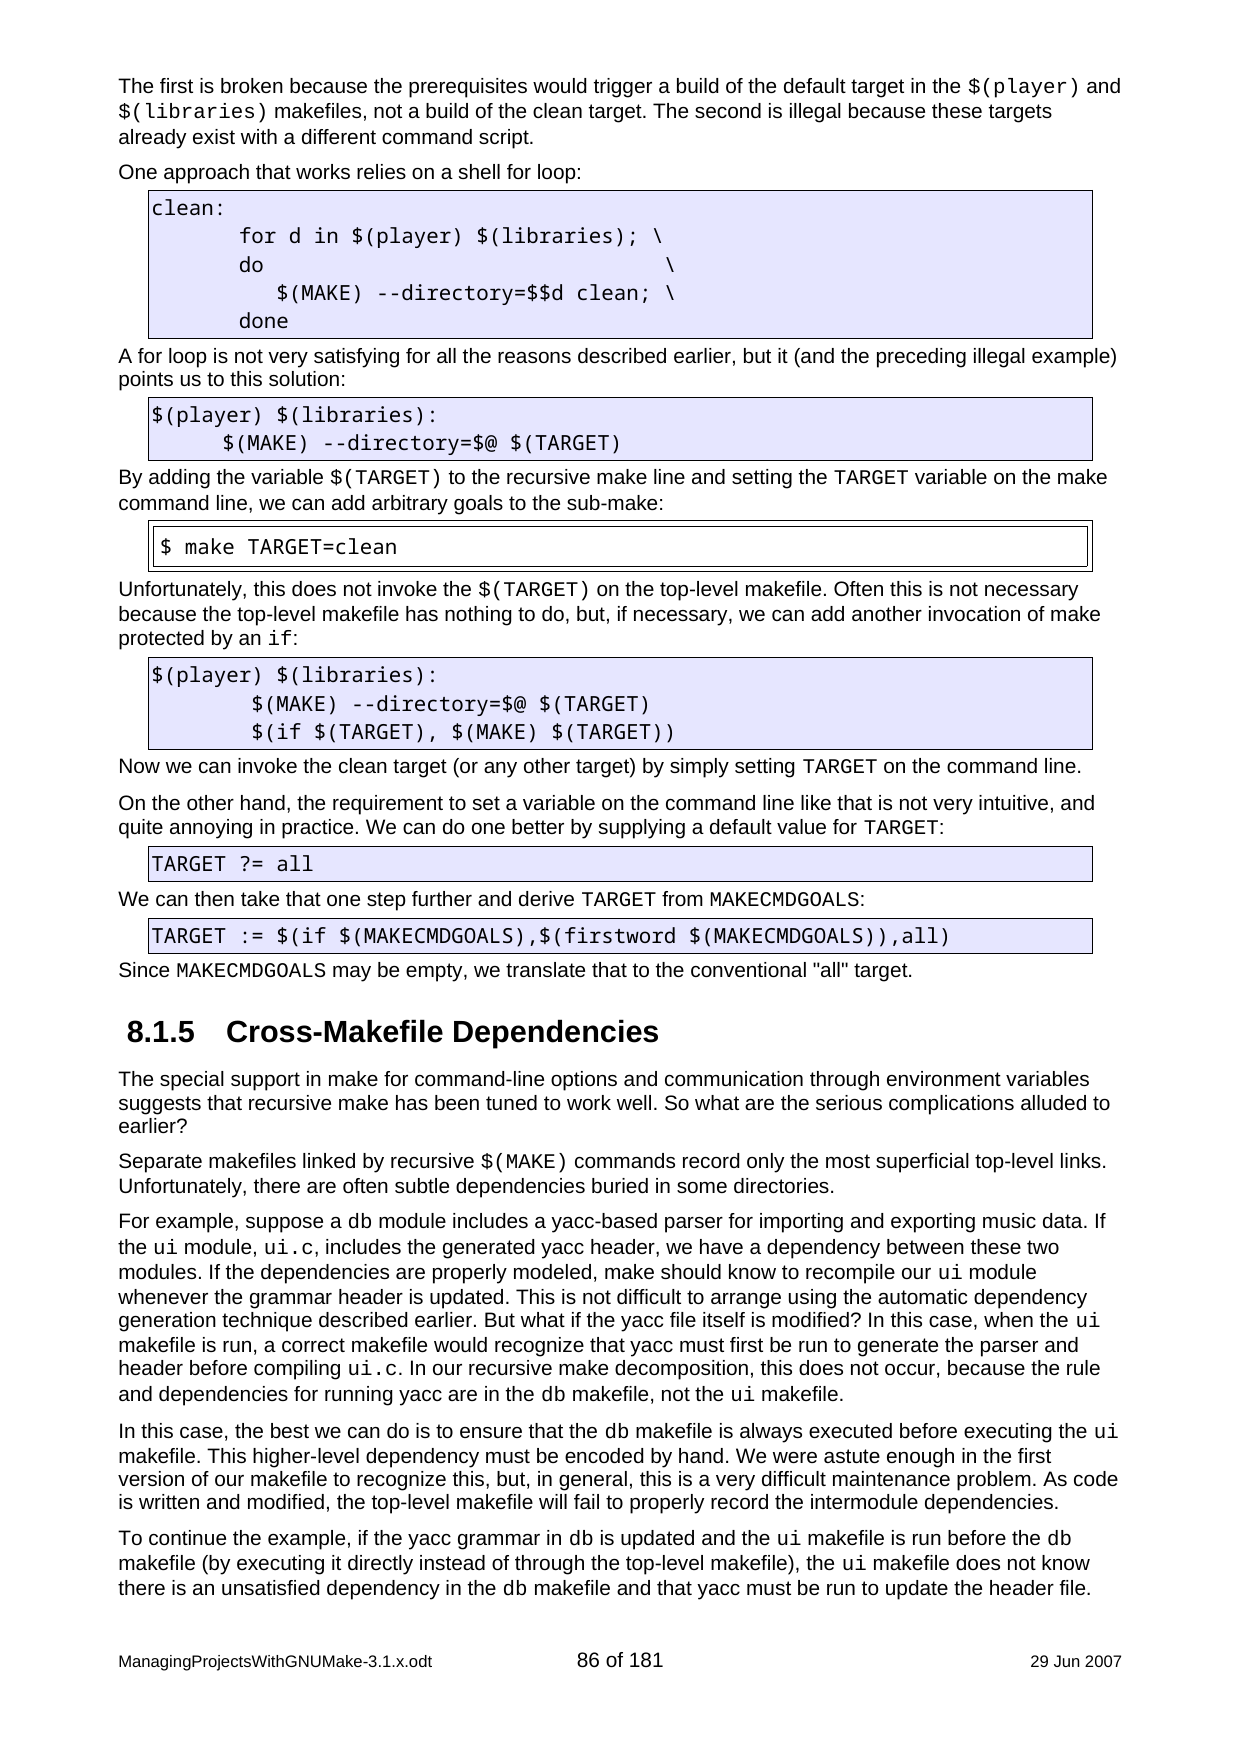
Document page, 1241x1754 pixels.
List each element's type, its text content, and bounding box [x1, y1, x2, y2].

text We can then take that one step further and derive TARGET from MAKECMDGOALS: [118, 887, 1122, 912]
text In this case, the best we can do is to ensure that the db makefile is always executed before executing the ui makefile. This higher-level dependency must be encoded by hand. We were astute enough in the first version of our makefile to recognize this, but, in general, this is a very difficult maintenance problem. As code is written and modified, the top-level makefile will fail to properly record the intermodule dependencies. [118, 1419, 1122, 1514]
text $(player) $(libraries): [149, 658, 1092, 686]
text Now we can invoke the clean target (or any other target) by simply setting TARGET on the command line. [118, 755, 1122, 780]
text $(MAKE) --directory=$@ $(TARGET) [149, 425, 1092, 460]
text Separate makefiles linked by recursive $(MAKE) commands record only the most superficial top-level links. Unfortunately, there are often subtle dependencies buried in some directories. [118, 1150, 1122, 1198]
text $(MAKE) --directory=$$d clean; \ [149, 275, 1092, 303]
text do \ [149, 247, 1092, 275]
text for d in $(player) $(libraries); \ [149, 218, 1092, 247]
text $ make TARGET=clean [149, 521, 1092, 571]
text $(MAKE) --directory=$@ $(TARGET) [149, 686, 1092, 714]
text For example, suppose a db module includes a yacc-based parser for importing and exporting music data. If the ui module, ui.c, includes the generated yacc header, we have a dependency between these two modules. If the dependencies are properly modeled, make should know to recompile our ui module whenever the grammar header is updated. This is not difficult to arrange using the automatic dependency generation technique described earlier. But what if the yacc file itself is modified? In this case, when the ui makefile is run, a correct makefile would recognize that yacc must first be run to generate the parser and header before compiling ui.c. In our recursive make decomposition, this does not occur, because the rule and dependencies for running yacc are in the db makefile, not the ui makefile. [118, 1210, 1122, 1407]
text TARGET ?= all [149, 847, 1092, 881]
text TARGET := $(if $(MAKECMDGOALS),$(firstword $(MAKECMDGOALS)),all) [149, 919, 1092, 953]
text By adding the variable $(TARGET) to the recursive make line and setting the TARGET variable on the make command line, we can add arbitrary goals to the sub-make: [118, 466, 1122, 514]
text Since MAKECMDGOALS may be empty, we translate that to the conventional "all" target. [118, 959, 1122, 984]
text The special support in make for command-line options and communication through environment variables suggests that recursive make has been tuned to work well. So what are the serious complications alluded to earlier? [118, 1068, 1122, 1138]
text clean: [149, 191, 1092, 218]
text The first is broken because the prerequisites would trigger a build of the default target in the $(player) and $(libraries) makefiles, not a build of the clean target. The second is illegal because these targets already exist with a different command script. [118, 75, 1122, 148]
text On the other hand, the requirement to set a variable on the command line like that is not very intuitive, and quite annoying in practice. We can do one better by supplying a default value for TARGET: [118, 792, 1122, 840]
text One approach that works relies on a shell for loop: [118, 161, 1122, 184]
text A for loop is not very satisfying for all the reasons described earlier, but it (and the preceding illegal example) points us to this solution: [118, 344, 1122, 391]
subtitle Cross-Makefile Dependencies [118, 1015, 1122, 1049]
text To continue the example, if the yacc grammar in db is updated and the ui makefile is run before the db makefile (by executing it directly instead of through the top-level makefile), the ui makefile does not know there is an unsatisfied dependency in the db makefile and that yacc must be run to update the header file. [118, 1526, 1122, 1601]
text done [149, 303, 1092, 338]
text $(if $(TARGET), $(MAKE) $(TARGET)) [149, 714, 1092, 749]
text Unfortunately, this does not invoke the $(TARGET) on the top-level makefile. Often this is not necessary because the top-level makefile has nothing to do, but, if necessary, we can add another invocation of make protected by an if: [118, 578, 1122, 651]
text $(player) $(libraries): [149, 398, 1092, 425]
